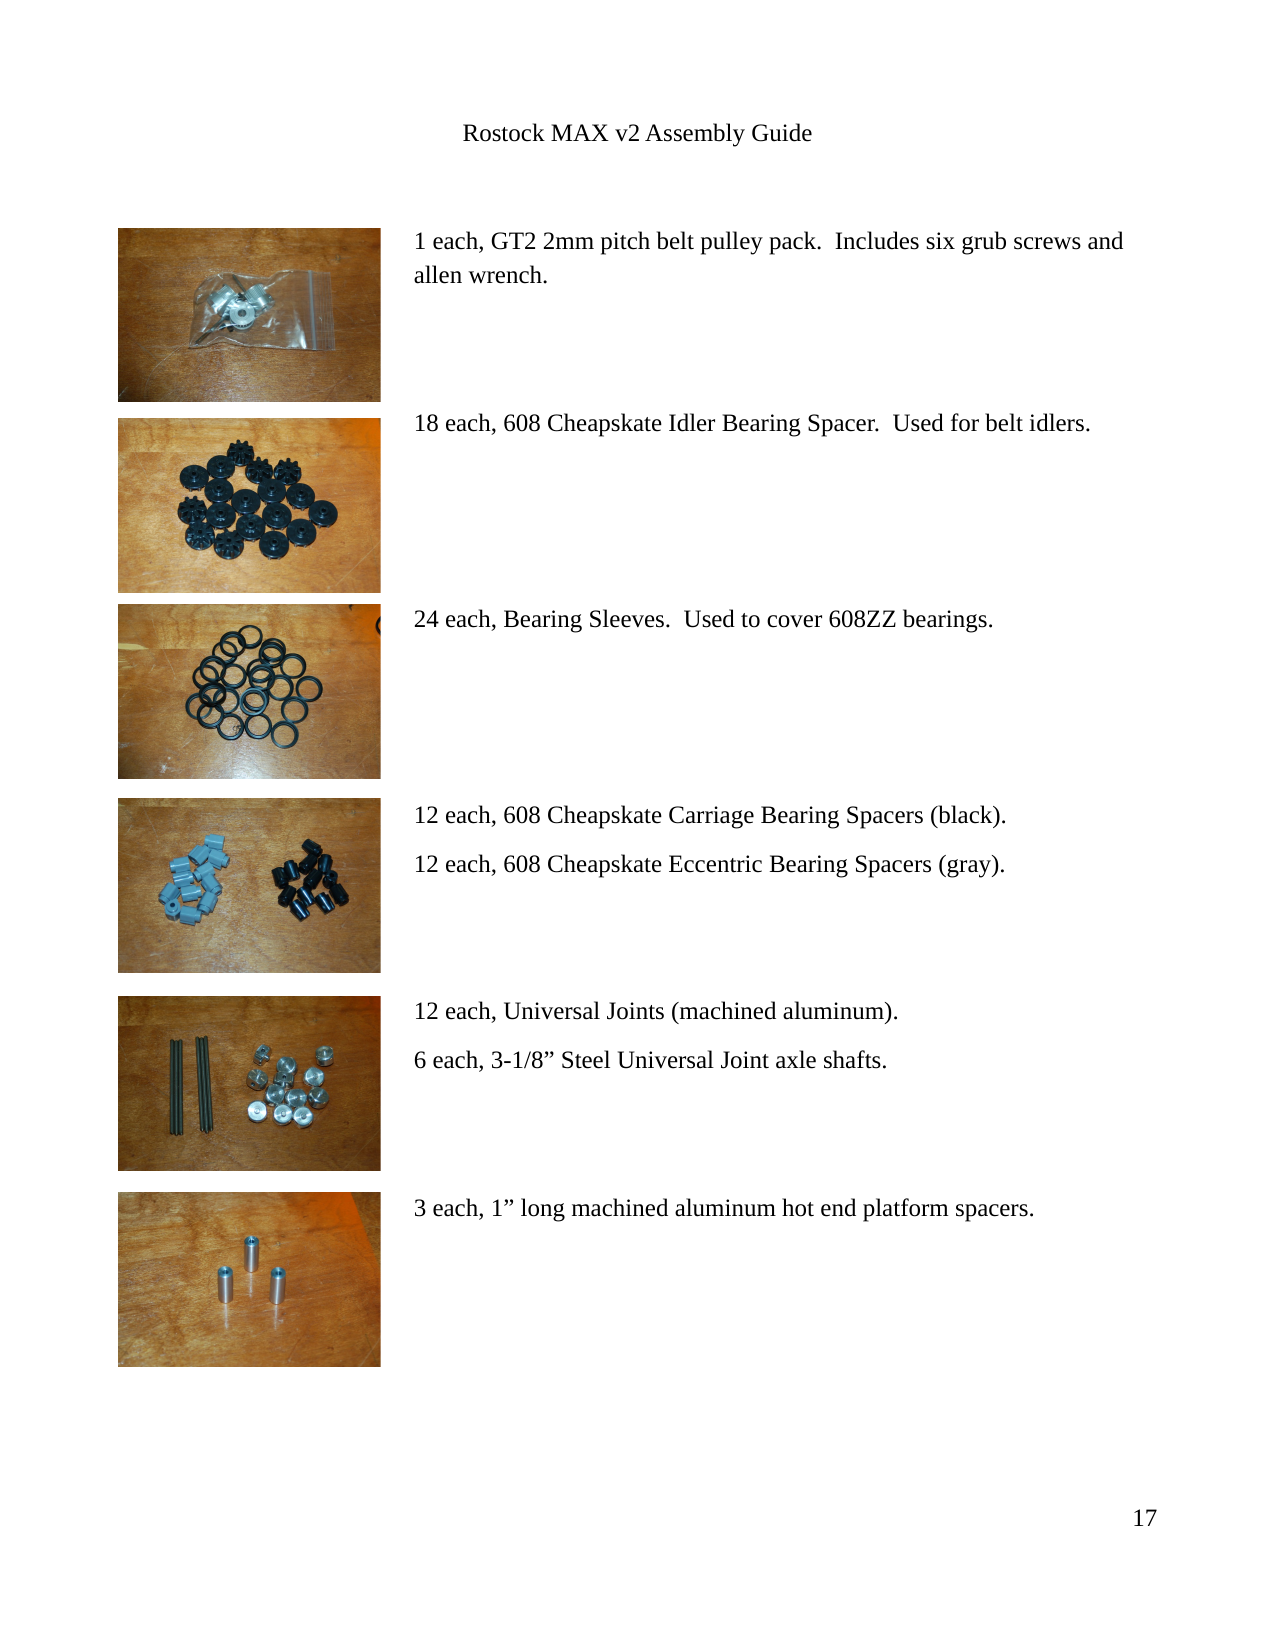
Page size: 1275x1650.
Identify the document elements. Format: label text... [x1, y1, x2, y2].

text 6 each, 3-1/8” Steel Universal Joint axle shafts. [381, 1045, 1157, 1074]
text 12 each, 608 Cheapskate Carriage Bearing Spacers (black). [381, 800, 1157, 829]
text 12 each, Universal Joints (machined aluminum). [381, 996, 1157, 1025]
text 18 each, 608 Cheapskate Idler Bearing Spacer. Used for belt idlers. [118, 408, 1157, 436]
text 24 each, Bearing Sleeves. Used to cover 608ZZ bearings. [381, 604, 1157, 633]
picture [118, 798, 381, 973]
picture [118, 418, 381, 593]
picture [118, 996, 381, 1171]
text 12 each, 608 Cheapskate Eccentric Bearing Spacers (gray). [381, 849, 1157, 878]
picture [118, 604, 381, 779]
picture [118, 228, 381, 402]
text 1 each, GT2 2mm pitch belt pulley pack. Includes six grub screws and allen wrench. [118, 226, 1157, 289]
text 3 each, 1” long machined aluminum hot end platform spacers. [381, 1193, 1157, 1221]
picture [118, 1192, 381, 1367]
